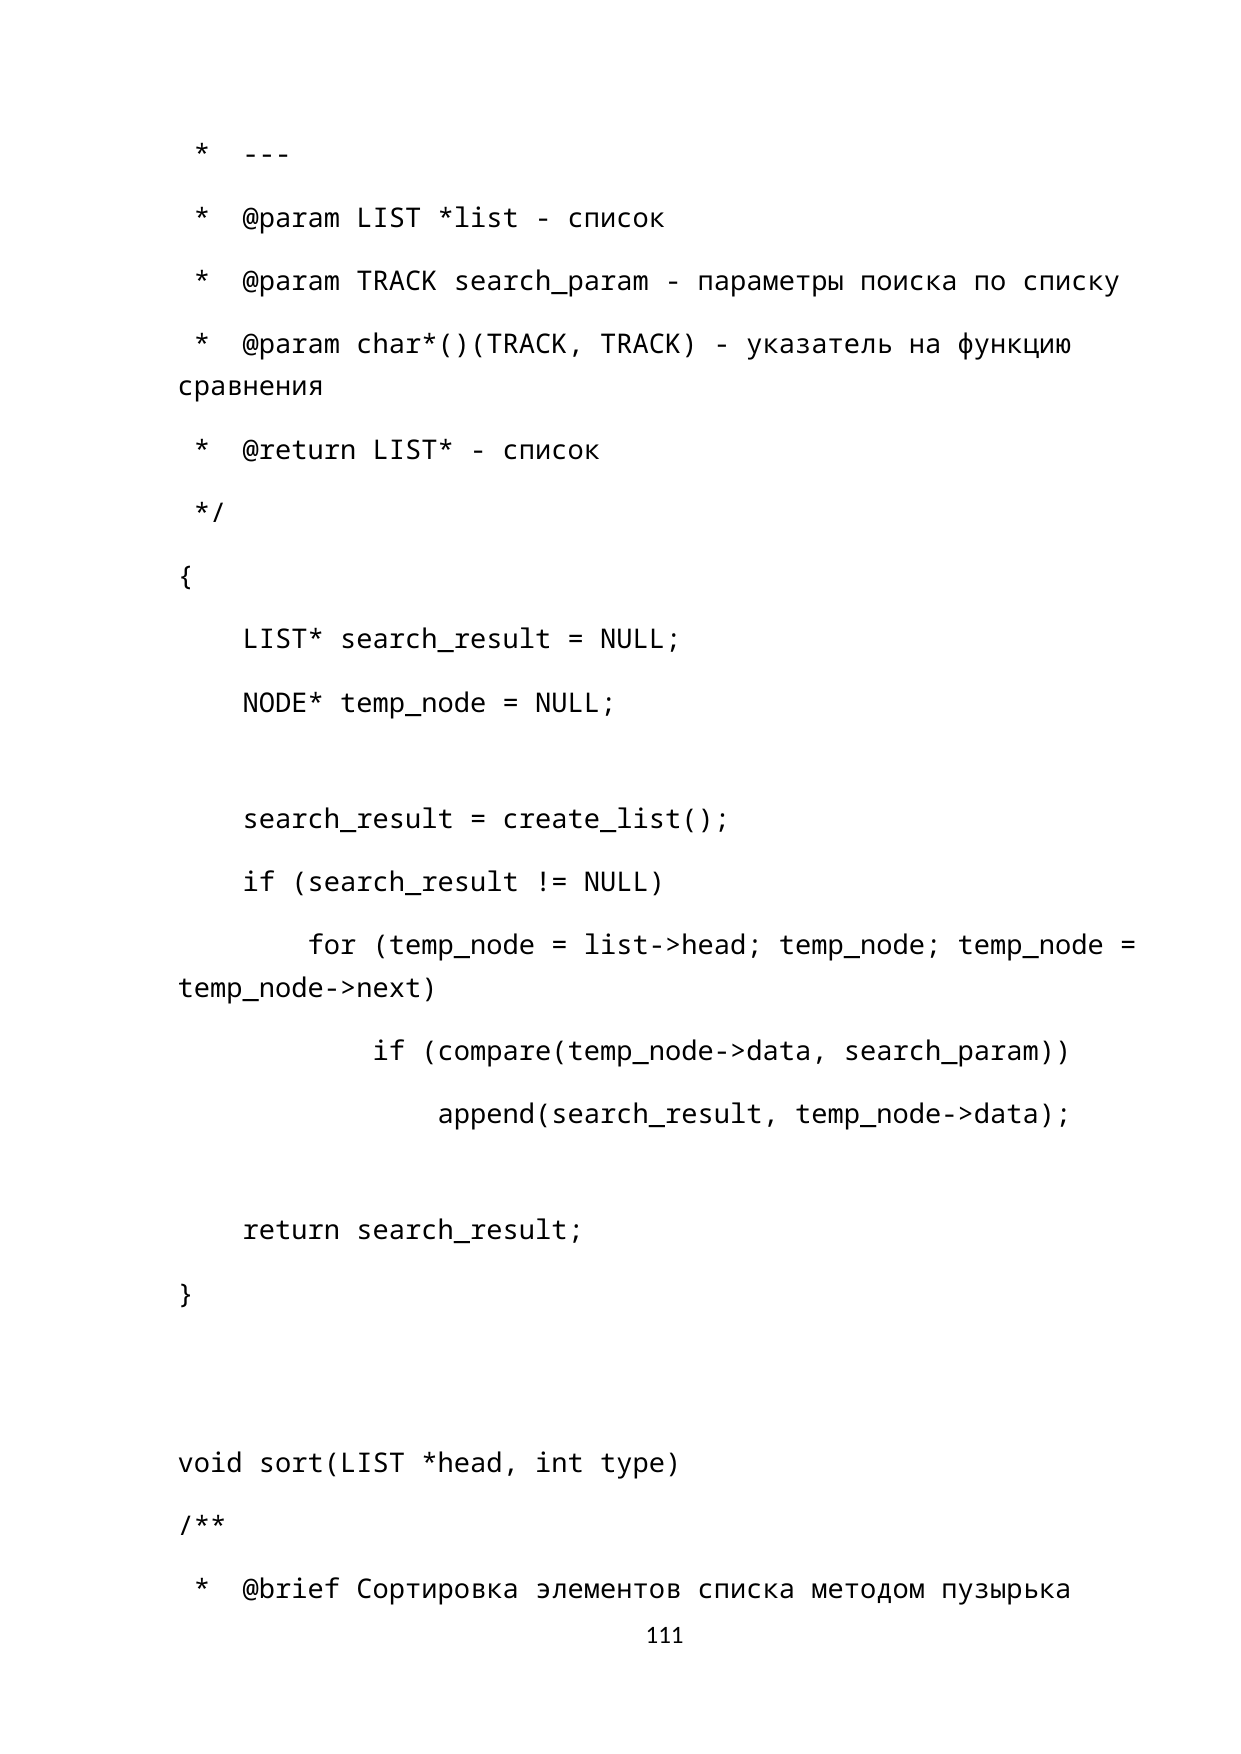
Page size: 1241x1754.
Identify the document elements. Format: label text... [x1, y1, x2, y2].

text * @return LIST* - список [177, 430, 1152, 467]
text * @param TRACK search_param - параметры поиска по списку [177, 261, 1152, 298]
text append(search_result, temp_node->data); [177, 1094, 1152, 1131]
text LIST* search_result = NULL; [177, 620, 1152, 657]
text void sort(LIST *head, int type) [177, 1443, 1152, 1480]
text */ [177, 493, 1152, 530]
text * @brief Сортировка элементов списка методом пузырька [177, 1570, 1152, 1607]
text { [177, 557, 1152, 593]
text * @param LIST *list - список [177, 198, 1152, 235]
text if (compare(temp_node->data, search_param)) [177, 1031, 1152, 1068]
text } [177, 1274, 1152, 1311]
text * @param сhar*()(TRACK, TRACK) - указатель на функцию сравнения [177, 324, 1152, 404]
text for (temp_node = list->head; temp_node; temp_node = temp_node->next) [177, 926, 1152, 1005]
text /** [177, 1507, 1152, 1543]
text return search_result; [177, 1211, 1152, 1248]
text search_result = create_list(); [177, 799, 1152, 836]
text * --- [177, 135, 1152, 172]
text if (search_result != NULL) [177, 862, 1152, 899]
text NODE* temp_node = NULL; [177, 683, 1152, 720]
